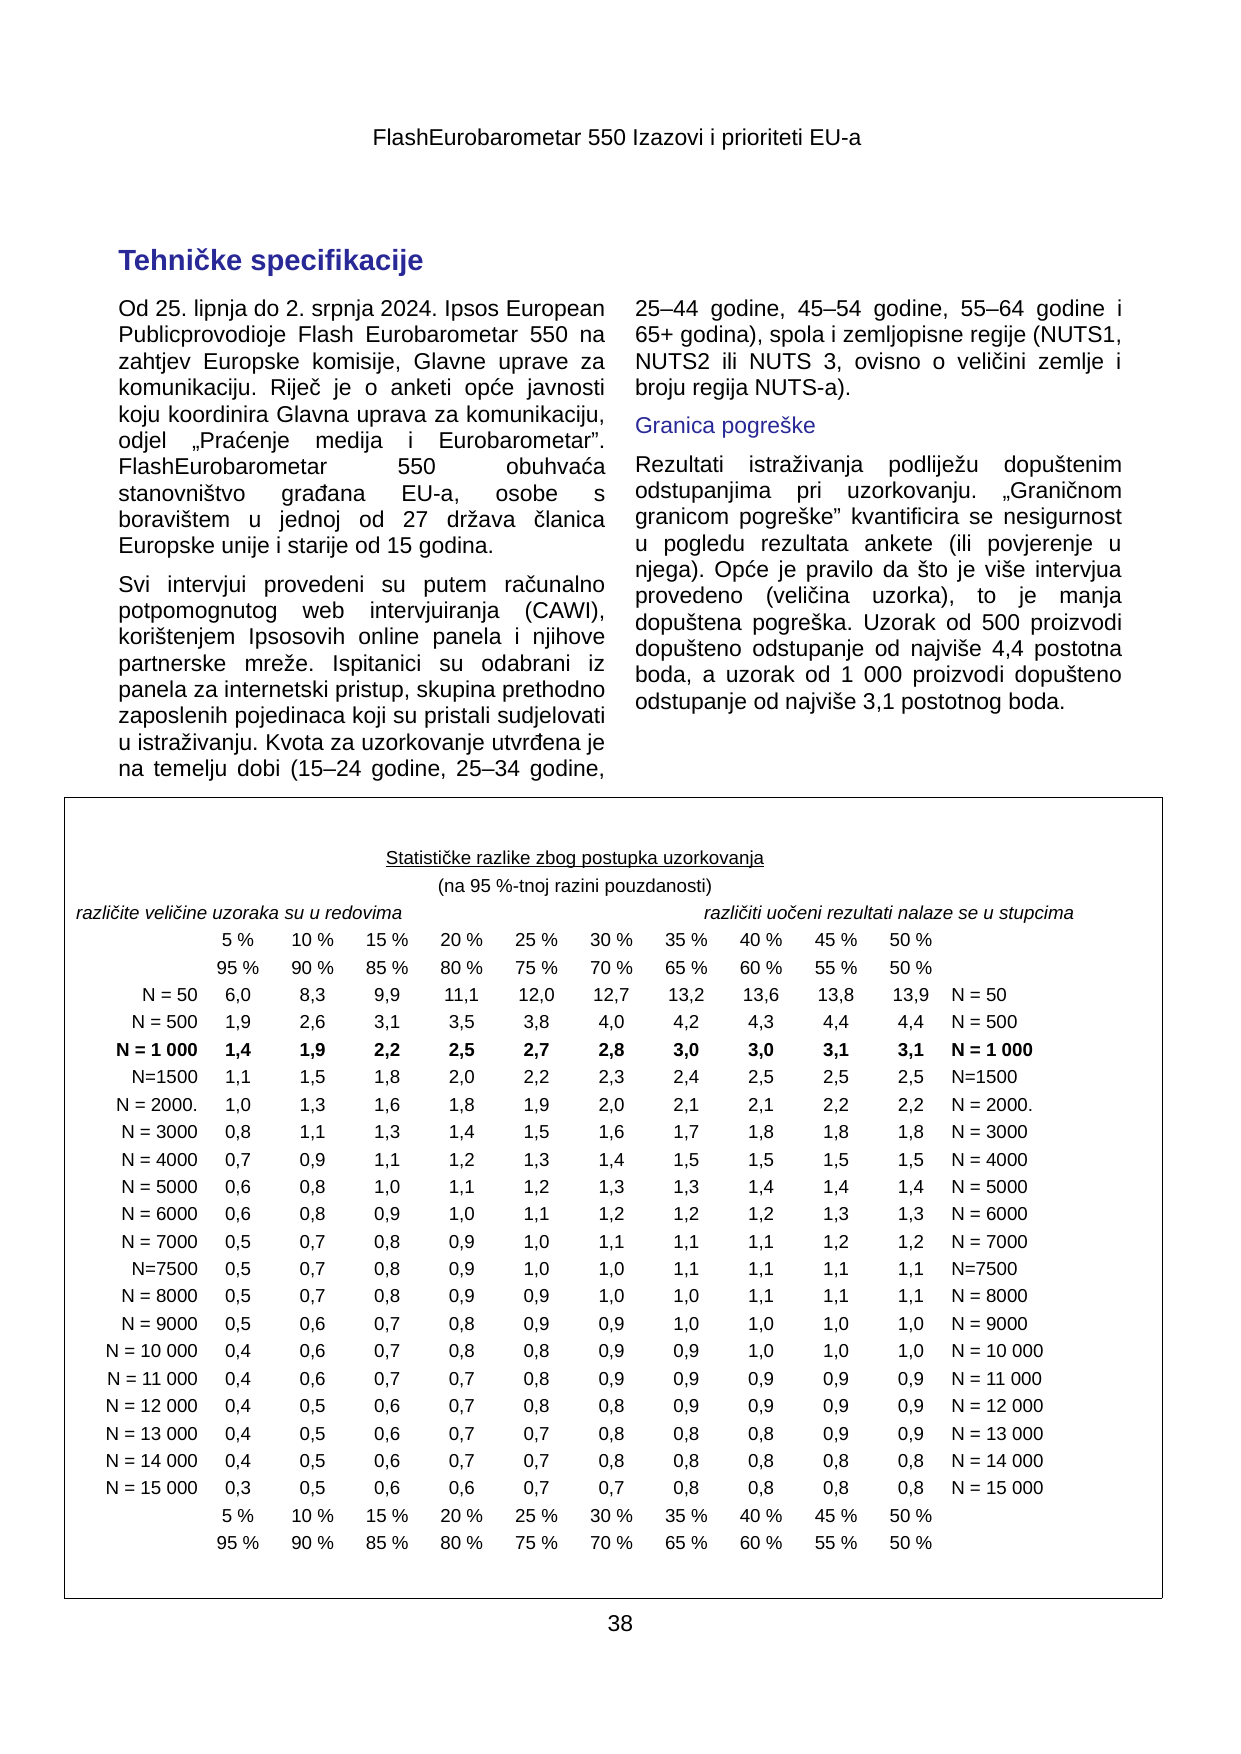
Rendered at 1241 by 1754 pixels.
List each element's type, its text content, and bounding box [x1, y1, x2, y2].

table_cell 0,4 [201, 1337, 275, 1364]
table_cell 0,9 [499, 1310, 574, 1337]
table_cell 0,8 [499, 1337, 574, 1364]
table_cell 0,4 [201, 1365, 275, 1392]
table_cell 50 % [873, 926, 948, 954]
table_cell 95 % [201, 954, 275, 981]
table_cell 95 % [201, 1529, 275, 1556]
table_cell N = 3000 [73, 1118, 201, 1145]
table_cell 0,7 [275, 1228, 349, 1255]
table_cell 0,7 [350, 1310, 424, 1337]
table_cell 1,1 [724, 1283, 798, 1310]
table_cell 20 % [424, 1502, 499, 1529]
table_cell 0,7 [424, 1365, 499, 1392]
table_cell 0,9 [574, 1337, 649, 1364]
table_cell 0,8 [873, 1474, 948, 1502]
table_cell 1,9 [275, 1036, 349, 1063]
table_cell 90 % [275, 954, 349, 981]
table_cell 0,8 [275, 1173, 349, 1200]
table_cell [948, 1529, 1077, 1556]
table_cell N=1500 [73, 1063, 201, 1091]
table_cell 0,9 [649, 1337, 723, 1364]
table_cell 0,9 [424, 1255, 499, 1282]
table_cell 3,0 [649, 1036, 723, 1063]
table_cell 1,0 [873, 1310, 948, 1337]
table_cell 0,7 [574, 1474, 649, 1502]
table_cell N = 5000 [73, 1173, 201, 1200]
table_cell 30 % [574, 926, 649, 954]
table_cell N = 8000 [73, 1283, 201, 1310]
table_cell 1,5 [873, 1145, 948, 1173]
table_cell N = 11 000 [948, 1365, 1077, 1392]
table_cell 0,8 [798, 1447, 873, 1474]
table_cell 0,9 [499, 1283, 574, 1310]
table_cell 65 % [649, 1529, 723, 1556]
table_cell N = 11 000 [73, 1365, 201, 1392]
table_cell 0,8 [873, 1447, 948, 1474]
table_cell 2,1 [649, 1091, 723, 1118]
table_cell 1,5 [275, 1063, 349, 1091]
table_cell 1,4 [201, 1036, 275, 1063]
table_cell 80 % [424, 954, 499, 981]
table_cell N = 3000 [948, 1118, 1077, 1145]
table_cell 0,7 [350, 1337, 424, 1364]
table_cell 0,9 [798, 1365, 873, 1392]
table_cell 1,1 [424, 1173, 499, 1200]
table_cell N = 2000. [948, 1091, 1077, 1118]
table_cell 1,8 [350, 1063, 424, 1091]
table_cell 0,6 [350, 1419, 424, 1447]
table_cell 2,0 [574, 1091, 649, 1118]
table_cell 0,5 [275, 1419, 349, 1447]
table_cell 90 % [275, 1529, 349, 1556]
table_cell 0,7 [499, 1419, 574, 1447]
table_cell 85 % [350, 1529, 424, 1556]
table_cell N = 15 000 [73, 1474, 201, 1502]
table_cell 1,3 [499, 1145, 574, 1173]
table_cell 1,1 [724, 1228, 798, 1255]
table_cell 0,8 [574, 1447, 649, 1474]
table_cell 1,1 [724, 1255, 798, 1282]
table_cell 1,5 [649, 1145, 723, 1173]
table_cell 3,5 [424, 1009, 499, 1036]
table_cell 0,7 [350, 1365, 424, 1392]
table_cell 12,0 [499, 981, 574, 1008]
table_cell 55 % [798, 954, 873, 981]
table_cell 1,0 [724, 1310, 798, 1337]
table_cell 10 % [275, 1502, 349, 1529]
table_cell 4,4 [798, 1009, 873, 1036]
table_cell [73, 1529, 201, 1556]
table_cell 1,1 [873, 1283, 948, 1310]
table_cell 0,8 [649, 1419, 723, 1447]
table_cell 3,1 [798, 1036, 873, 1063]
table_cell N = 50 [948, 981, 1077, 1008]
table_cell 1,4 [724, 1173, 798, 1200]
table_cell N=7500 [948, 1255, 1077, 1282]
table_cell 1,2 [649, 1200, 723, 1228]
table_cell 0,6 [350, 1392, 424, 1419]
table_cell 1,3 [574, 1173, 649, 1200]
table_cell 0,6 [275, 1337, 349, 1364]
table_cell [499, 899, 574, 926]
table_cell 2,0 [424, 1063, 499, 1091]
table_cell 0,3 [201, 1474, 275, 1502]
table_cell 1,1 [275, 1118, 349, 1145]
table_cell [948, 1502, 1077, 1529]
table_cell 0,7 [201, 1145, 275, 1173]
table_cell 0,9 [649, 1392, 723, 1419]
table_cell 6,0 [201, 981, 275, 1008]
table_cell 1,0 [724, 1337, 798, 1364]
table_cell N = 12 000 [73, 1392, 201, 1419]
table_cell N=1500 [948, 1063, 1077, 1091]
table_cell 0,4 [201, 1419, 275, 1447]
table_cell 0,9 [798, 1419, 873, 1447]
table_cell 0,6 [201, 1200, 275, 1228]
table_cell 1,5 [798, 1145, 873, 1173]
table_cell N = 6000 [73, 1200, 201, 1228]
table_cell 13,6 [724, 981, 798, 1008]
table_cell [73, 1502, 201, 1529]
table_cell 1,1 [350, 1145, 424, 1173]
table_cell 1,0 [873, 1337, 948, 1364]
table_cell različiti uočeni rezultati nalaze se u stupcima [649, 899, 1077, 926]
table_cell 70 % [574, 1529, 649, 1556]
table_cell N = 9000 [73, 1310, 201, 1337]
table_cell N = 15 000 [948, 1474, 1077, 1502]
table_cell 0,8 [649, 1474, 723, 1502]
table_cell N = 7000 [73, 1228, 201, 1255]
table_cell 2,5 [424, 1036, 499, 1063]
table_cell N = 500 [948, 1009, 1077, 1036]
table_cell 1,5 [724, 1145, 798, 1173]
text [65, 798, 1162, 1598]
table_cell N = 13 000 [73, 1419, 201, 1447]
table_cell 0,5 [201, 1283, 275, 1310]
table_cell [73, 926, 201, 954]
table_cell 30 % [574, 1502, 649, 1529]
table_cell 1,2 [499, 1173, 574, 1200]
table_cell 13,8 [798, 981, 873, 1008]
table_cell 0,9 [873, 1419, 948, 1447]
table_cell 0,6 [350, 1474, 424, 1502]
text Granica pogreške [635, 412, 1122, 439]
table_cell 1,0 [574, 1283, 649, 1310]
table_cell N = 1 000 [73, 1036, 201, 1063]
table_cell N = 4000 [948, 1145, 1077, 1173]
table_cell 0,9 [350, 1200, 424, 1228]
table_cell 1,0 [649, 1283, 723, 1310]
table_cell 1,1 [499, 1200, 574, 1228]
table_cell 1,1 [798, 1255, 873, 1282]
table_cell 2,6 [275, 1009, 349, 1036]
table_cell 1,2 [873, 1228, 948, 1255]
text Svi intervjui provedeni su putem računalno potpomognutog web intervjuiranja (CAWI), korištenjem Ipsosovih online panela i njihove partnerske mreže. Ispitanici su odabrani iz panela za internetski pristup, skupina prethodno zaposlenih pojedinaca koji su pristali sudjelovati u istraživanju. Kvota za uzorkovanje utvrđena je na temelju dobi (15–24 godine, 25–34 godine, [118, 571, 605, 781]
table_cell [73, 954, 201, 981]
table_cell N = 6000 [948, 1200, 1077, 1228]
table_cell 5 % [201, 1502, 275, 1529]
table_cell 2,5 [798, 1063, 873, 1091]
table_cell 4,3 [724, 1009, 798, 1036]
table_cell 15 % [350, 1502, 424, 1529]
table_cell 0,5 [201, 1310, 275, 1337]
table_cell 0,6 [350, 1447, 424, 1474]
table_cell 0,8 [350, 1255, 424, 1282]
text Rezultati istraživanja podliježu dopuštenim odstupanjima pri uzorkovanju. „Graničnom granicom pogreške” kvantificira se nesigurnost u pogledu rezultata ankete (ili povjerenje u njega). Opće je pravilo da što je više intervjua provedeno (veličina uzorka), to je manja dopuštena pogreška. Uzorak od 500 proizvodi dopušteno odstupanje od najviše 4,4 postotna boda, a uzorak od 1 000 proizvodi dopušteno odstupanje od najviše 3,1 postotnog boda. [635, 451, 1122, 714]
table_cell 1,2 [574, 1200, 649, 1228]
table_cell 0,8 [724, 1419, 798, 1447]
table_cell 60 % [724, 1529, 798, 1556]
table_cell 0,7 [499, 1474, 574, 1502]
table_cell 50 % [873, 1502, 948, 1529]
table_cell 0,8 [201, 1118, 275, 1145]
table_cell 1,1 [574, 1228, 649, 1255]
table_cell 1,3 [873, 1200, 948, 1228]
table_cell 2,5 [873, 1063, 948, 1091]
table_cell N = 50 [73, 981, 201, 1008]
table_cell 1,0 [424, 1200, 499, 1228]
table_cell 85 % [350, 954, 424, 981]
table_cell 0,9 [798, 1392, 873, 1419]
table_cell 4,2 [649, 1009, 723, 1036]
table_cell 65 % [649, 954, 723, 981]
table_cell 0,9 [649, 1365, 723, 1392]
table_cell 0,9 [574, 1365, 649, 1392]
table_cell 0,5 [275, 1474, 349, 1502]
table_cell 0,7 [424, 1392, 499, 1419]
table_cell 0,8 [350, 1228, 424, 1255]
table_cell 1,2 [724, 1200, 798, 1228]
table_cell 1,4 [424, 1118, 499, 1145]
table_cell 1,3 [649, 1173, 723, 1200]
table_cell 60 % [724, 954, 798, 981]
table_cell 1,1 [798, 1283, 873, 1310]
table_cell N = 1 000 [948, 1036, 1077, 1063]
table_cell 13,9 [873, 981, 948, 1008]
table_cell 1,0 [798, 1310, 873, 1337]
table_cell 4,0 [574, 1009, 649, 1036]
table_cell 0,4 [201, 1447, 275, 1474]
table_cell N = 500 [73, 1009, 201, 1036]
table_cell 0,8 [798, 1474, 873, 1502]
table_cell 12,7 [574, 981, 649, 1008]
text Od 25. lipnja do 2. srpnja 2024. Ipsos European Publicprovodioje Flash Eurobarometar 550 na zahtjev Europske komisije, Glavne uprave za komunikaciju. Riječ je o anketi opće javnosti koju koordinira Glavna uprava za komunikaciju, odjel „Praćenje medija i Eurobarometar”. FlashEurobarometar 550 obuhvaća stanovništvo građana EU-a, osobe s boravištem u jednoj od 27 država članica Europske unije i starije od 15 godina. [118, 295, 605, 559]
table_cell 25 % [499, 1502, 574, 1529]
table_cell 3,1 [350, 1009, 424, 1036]
table_cell 0,6 [275, 1310, 349, 1337]
table_cell 0,6 [424, 1474, 499, 1502]
table_cell 1,2 [798, 1228, 873, 1255]
table_cell 0,8 [649, 1447, 723, 1474]
table_cell 2,8 [574, 1036, 649, 1063]
table_cell [574, 899, 649, 926]
table_cell 0,8 [574, 1419, 649, 1447]
table_cell 0,9 [574, 1310, 649, 1337]
table_cell 1,2 [424, 1145, 499, 1173]
table_cell 1,0 [798, 1337, 873, 1364]
table_cell 0,9 [873, 1365, 948, 1392]
table_cell 0,9 [724, 1392, 798, 1419]
table_cell 2,4 [649, 1063, 723, 1091]
table_cell 1,1 [649, 1255, 723, 1282]
table_cell 2,2 [798, 1091, 873, 1118]
table_cell N = 8000 [948, 1283, 1077, 1310]
table_cell 1,8 [873, 1118, 948, 1145]
table_cell 4,4 [873, 1009, 948, 1036]
table_cell 1,7 [649, 1118, 723, 1145]
table_cell 40 % [724, 926, 798, 954]
table_cell 0,5 [275, 1447, 349, 1474]
table_cell 8,3 [275, 981, 349, 1008]
table_cell 0,6 [275, 1365, 349, 1392]
table_cell 0,6 [201, 1173, 275, 1200]
table_cell N = 12 000 [948, 1392, 1077, 1419]
table_cell 0,9 [873, 1392, 948, 1419]
table_cell N = 10 000 [948, 1337, 1077, 1364]
table_cell 0,8 [499, 1392, 574, 1419]
table_cell N=7500 [73, 1255, 201, 1282]
table_cell 0,8 [350, 1283, 424, 1310]
table_cell 1,0 [574, 1255, 649, 1282]
table_cell 45 % [798, 1502, 873, 1529]
table_cell 2,1 [724, 1091, 798, 1118]
table_cell 1,4 [574, 1145, 649, 1173]
table_cell 55 % [798, 1529, 873, 1556]
table_cell 13,2 [649, 981, 723, 1008]
table_cell 35 % [649, 1502, 723, 1529]
table_cell N = 14 000 [73, 1447, 201, 1474]
table_cell različite veličine uzoraka su u redovima [73, 899, 499, 926]
table_cell N = 7000 [948, 1228, 1077, 1255]
table_cell 50 % [873, 954, 948, 981]
table_cell 1,4 [873, 1173, 948, 1200]
table_cell 0,8 [424, 1310, 499, 1337]
table_cell 2,5 [724, 1063, 798, 1091]
table_cell 2,3 [574, 1063, 649, 1091]
text 25–44 godine, 45–54 godine, 55–64 godine i 65+ godina), spola i zemljopisne regije (NUTS1, NUTS2 ili NUTS 3, ovisno o veličini zemlje i broju regija NUTS-a). [635, 295, 1122, 401]
table_cell 0,5 [275, 1392, 349, 1419]
table_cell 0,8 [724, 1474, 798, 1502]
table_cell 35 % [649, 926, 723, 954]
table_cell N = 9000 [948, 1310, 1077, 1337]
table_cell 1,8 [724, 1118, 798, 1145]
table_cell 10 % [275, 926, 349, 954]
table_cell 0,7 [424, 1447, 499, 1474]
table_cell N = 14 000 [948, 1447, 1077, 1474]
table_cell 2,2 [499, 1063, 574, 1091]
table_cell 1,1 [201, 1063, 275, 1091]
table_cell [948, 954, 1077, 981]
table_cell 3,8 [499, 1009, 574, 1036]
table_cell 45 % [798, 926, 873, 954]
table_cell 1,0 [350, 1173, 424, 1200]
table_cell 1,8 [424, 1091, 499, 1118]
table_cell 50 % [873, 1529, 948, 1556]
table_cell 2,2 [350, 1036, 424, 1063]
table_cell 1,6 [574, 1118, 649, 1145]
table_cell 20 % [424, 926, 499, 954]
table_cell 1,1 [649, 1228, 723, 1255]
table_cell 75 % [499, 954, 574, 981]
table_cell 1,3 [275, 1091, 349, 1118]
table_cell 9,9 [350, 981, 424, 1008]
table_cell 0,5 [201, 1255, 275, 1282]
table_cell 3,1 [873, 1036, 948, 1063]
table_cell N = 4000 [73, 1145, 201, 1173]
table_cell 70 % [574, 954, 649, 981]
table_cell 0,7 [275, 1283, 349, 1310]
table_cell 0,9 [724, 1365, 798, 1392]
table_cell 1,5 [499, 1118, 574, 1145]
table_cell 40 % [724, 1502, 798, 1529]
table_cell 5 % [201, 926, 275, 954]
table_cell 75 % [499, 1529, 574, 1556]
table_cell 0,4 [201, 1392, 275, 1419]
table_cell 1,1 [873, 1255, 948, 1282]
subtitle Tehničke specifikacije [118, 243, 1122, 277]
table_cell 1,4 [798, 1173, 873, 1200]
table_cell 2,2 [873, 1091, 948, 1118]
table_cell 3,0 [724, 1036, 798, 1063]
table_cell 1,0 [201, 1091, 275, 1118]
table_cell 0,7 [275, 1255, 349, 1282]
table_cell 1,3 [798, 1200, 873, 1228]
table_cell 0,8 [499, 1365, 574, 1392]
table_cell 0,8 [724, 1447, 798, 1474]
table_cell 0,8 [275, 1200, 349, 1228]
table_cell 0,9 [275, 1145, 349, 1173]
table_cell 0,8 [424, 1337, 499, 1364]
table_cell 1,9 [499, 1091, 574, 1118]
table_cell 2,7 [499, 1036, 574, 1063]
table_header Statističke razlike zbog postupka uzorkovanja [73, 844, 1077, 871]
table_cell 11,1 [424, 981, 499, 1008]
table_cell 25 % [499, 926, 574, 954]
table_cell N = 2000. [73, 1091, 201, 1118]
table_cell [948, 926, 1077, 954]
table_cell N = 5000 [948, 1173, 1077, 1200]
table_cell 0,8 [574, 1392, 649, 1419]
table_cell 1,0 [499, 1255, 574, 1282]
table_cell 1,0 [499, 1228, 574, 1255]
table_cell (na 95 %-tnoj razini pouzdanosti) [73, 871, 1077, 899]
table_cell 15 % [350, 926, 424, 954]
table_cell 1,6 [350, 1091, 424, 1118]
table_cell N = 13 000 [948, 1419, 1077, 1447]
table_cell 0,7 [424, 1419, 499, 1447]
table_cell 0,7 [499, 1447, 574, 1474]
table_cell 1,3 [350, 1118, 424, 1145]
table_cell 0,5 [201, 1228, 275, 1255]
table_cell 80 % [424, 1529, 499, 1556]
table_cell 0,9 [424, 1283, 499, 1310]
table_cell 1,0 [649, 1310, 723, 1337]
table_cell 0,9 [424, 1228, 499, 1255]
table_cell 1,9 [201, 1009, 275, 1036]
table_cell 1,8 [798, 1118, 873, 1145]
table_cell N = 10 000 [73, 1337, 201, 1364]
